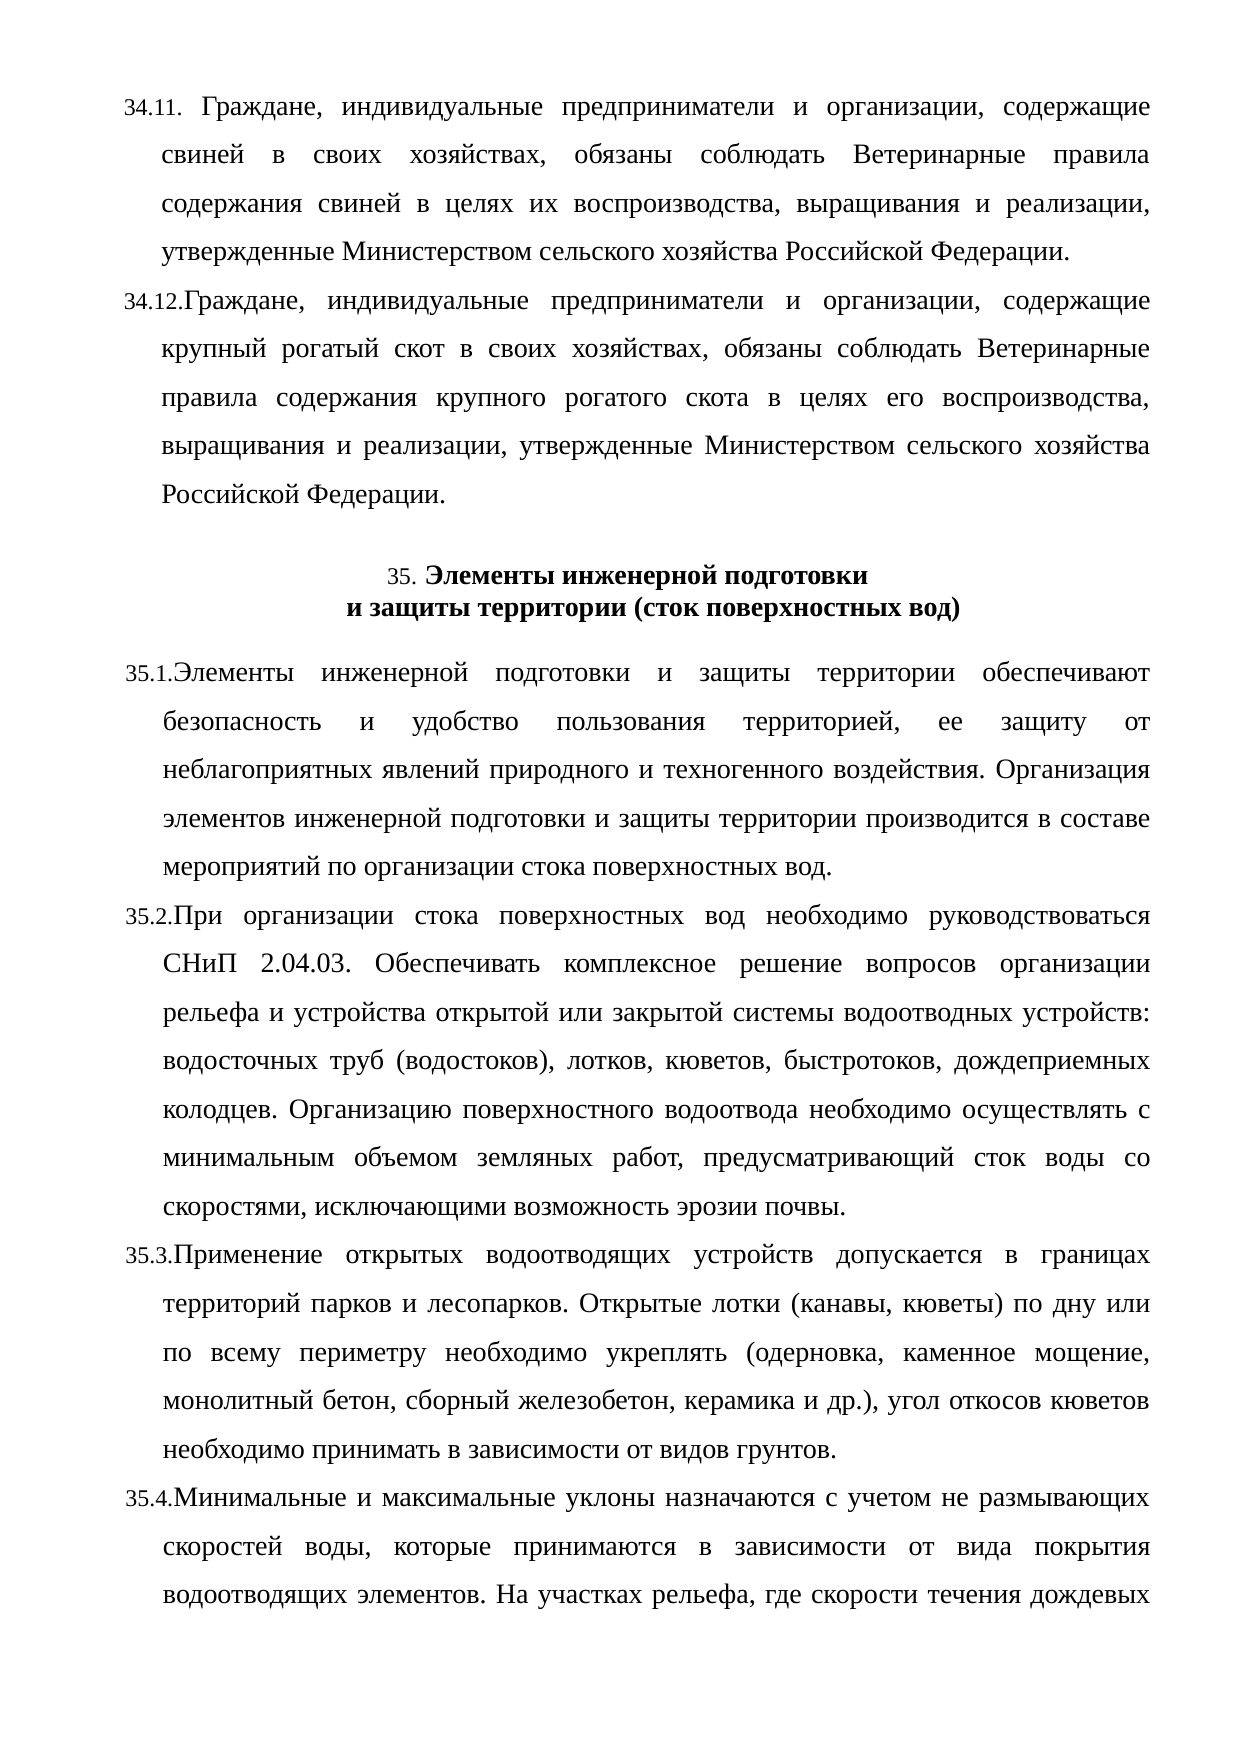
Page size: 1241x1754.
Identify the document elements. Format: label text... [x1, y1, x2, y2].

list Граждане, индивидуальные предприниматели и организации, содержащие свиней в своих хозяйствах, обязаны соблюдать Ветеринарные правила содержания свиней в целях их воспроизводства, выращивания и реализации, утвержденные Министерством сельского хозяйства Российской Федерации. [123, 89, 1151, 267]
list При организации стока поверхностных вод необходимо руководствоваться СНиП 2.04.03. Обеспечивать комплексное решение вопросов организации рельефа и устройства открытой или закрытой системы водоотводных устройств: водосточных труб (водостоков), лотков, кюветов, быстротоков, дождеприемных колодцев. Организацию поверхностного водоотвода необходимо осуществлять с минимальным объемом земляных работ, предусматривающий сток воды со скоростями, исключающими возможность эрозии почвы. [125, 898, 1151, 1221]
list Применение открытых водоотводящих устройств допускается в границах территорий парков и лесопарков. Открытые лотки (канавы, кюветы) по дну или по всему периметру необходимо укреплять (одерновка, каменное мощение, монолитный бетон, сборный железобетон, керамика и др.), угол откосов кюветов необходимо принимать в зависимости от видов грунтов. [125, 1238, 1151, 1464]
list Элементы инженерной подготовки и защиты территории обеспечивают безопасность и удобство пользования территорией, ее защиту от неблагоприятных явлений природного и техногенного воздействия. Организация элементов инженерной подготовки и защиты территории производится в составе мероприятий по организации стока поверхностных вод. [125, 655, 1151, 882]
list Минимальные и максимальные уклоны назначаются с учетом не размывающих скоростей воды, которые принимаются в зависимости от вида покрытия водоотводящих элементов. На участках рельефа, где скорости течения дождевых [125, 1480, 1151, 1610]
list Граждане, индивидуальные предприниматели и организации, содержащие крупный рогатый скот в своих хозяйствах, обязаны соблюдать Ветеринарные правила содержания крупного рогатого скота в целях его воспроизводства, выращивания и реализации, утвержденные Министерством сельского хозяйства Российской Федерации. [123, 283, 1151, 509]
list Элементы инженерной подготовки и защиты территории (сток поверхностных вод) [118, 558, 1151, 623]
